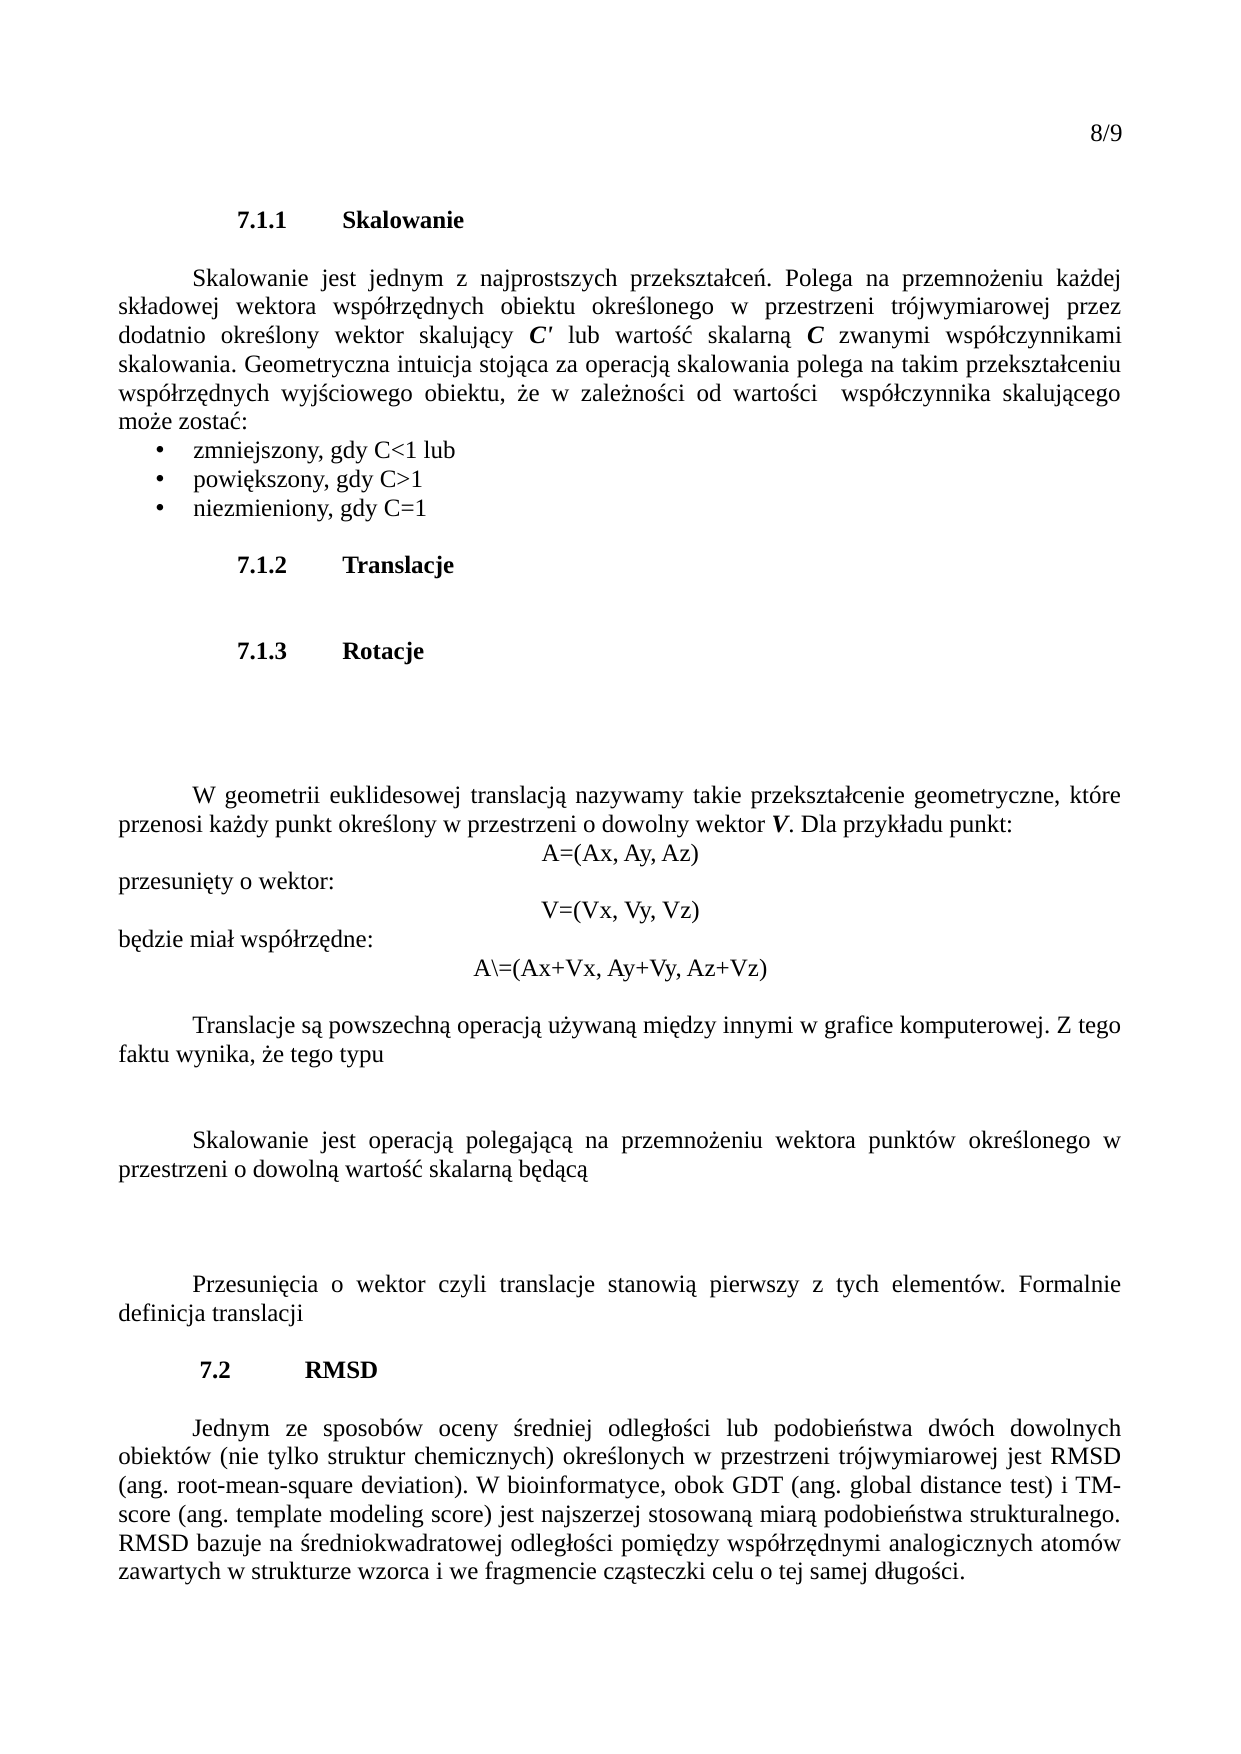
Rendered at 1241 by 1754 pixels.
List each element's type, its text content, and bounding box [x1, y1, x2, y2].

text V=(Vx, Vy, Vz) [118, 895, 1122, 924]
text Translacje są powszechną operacją używaną między innymi w grafice komputerowej. Z tego faktu wynika, że tego typu [118, 1010, 1122, 1068]
text Przesunięcia o wektor czyli translacje stanowią pierwszy z tych elementów. Formalnie definicja translacji [118, 1269, 1122, 1326]
list RMSD [193, 1355, 1122, 1384]
list powiększony, gdy C>1 [156, 464, 1122, 493]
list niezmieniony, gdy C=1 [156, 493, 1122, 521]
text Jednym ze sposobów oceny średniej odległości lub podobieństwa dwóch dowolnych obiektów (nie tylko struktur chemicznych) określonych w przestrzeni trójwymiarowej jest RMSD (ang. root-mean-square deviation). W bioinformatyce, obok GDT (ang. global distance test) i TM-score (ang. template modeling score) jest najszerzej stosowaną miarą podobieństwa strukturalnego. RMSD bazuje na średniokwadratowej odległości pomiędzy współrzędnymi analogicznych atomów zawartych w strukturze wzorca i we fragmencie cząsteczki celu o tej samej długości. [118, 1413, 1122, 1585]
text przesunięty o wektor: [118, 866, 1122, 895]
list Translacje [231, 550, 1122, 579]
text Skalowanie jest jednym z najprostszych przekształceń. Polega na przemnożeniu każdej składowej wektora współrzędnych obiektu określonego w przestrzeni trójwymiarowej przez dodatnio określony wektor skalujący C' lub wartość skalarną C zwanymi współczynnikami skalowania. Geometryczna intuicja stojąca za operacją skalowania polega na takim przekształceniu współrzędnych wyjściowego obiektu, że w zależności od wartości współczynnika skalującego może zostać: [118, 263, 1122, 435]
text Skalowanie jest operacją polegającą na przemnożeniu wektora punktów określonego w przestrzeni o dowolną wartość skalarną będącą [118, 1125, 1122, 1183]
text A\=(Ax+Vx, Ay+Vy, Az+Vz) [118, 953, 1122, 981]
list zmniejszony, gdy C<1 lub [156, 435, 1122, 464]
text A=(Ax, Ay, Az) [118, 838, 1122, 866]
list Skalowanie [231, 205, 1122, 234]
text W geometrii euklidesowej translacją nazywamy takie przekształcenie geometryczne, które przenosi każdy punkt określony w przestrzeni o dowolny wektor V. Dla przykładu punkt: [118, 780, 1122, 838]
list Rotacje [231, 636, 1122, 665]
text będzie miał współrzędne: [118, 924, 1122, 953]
